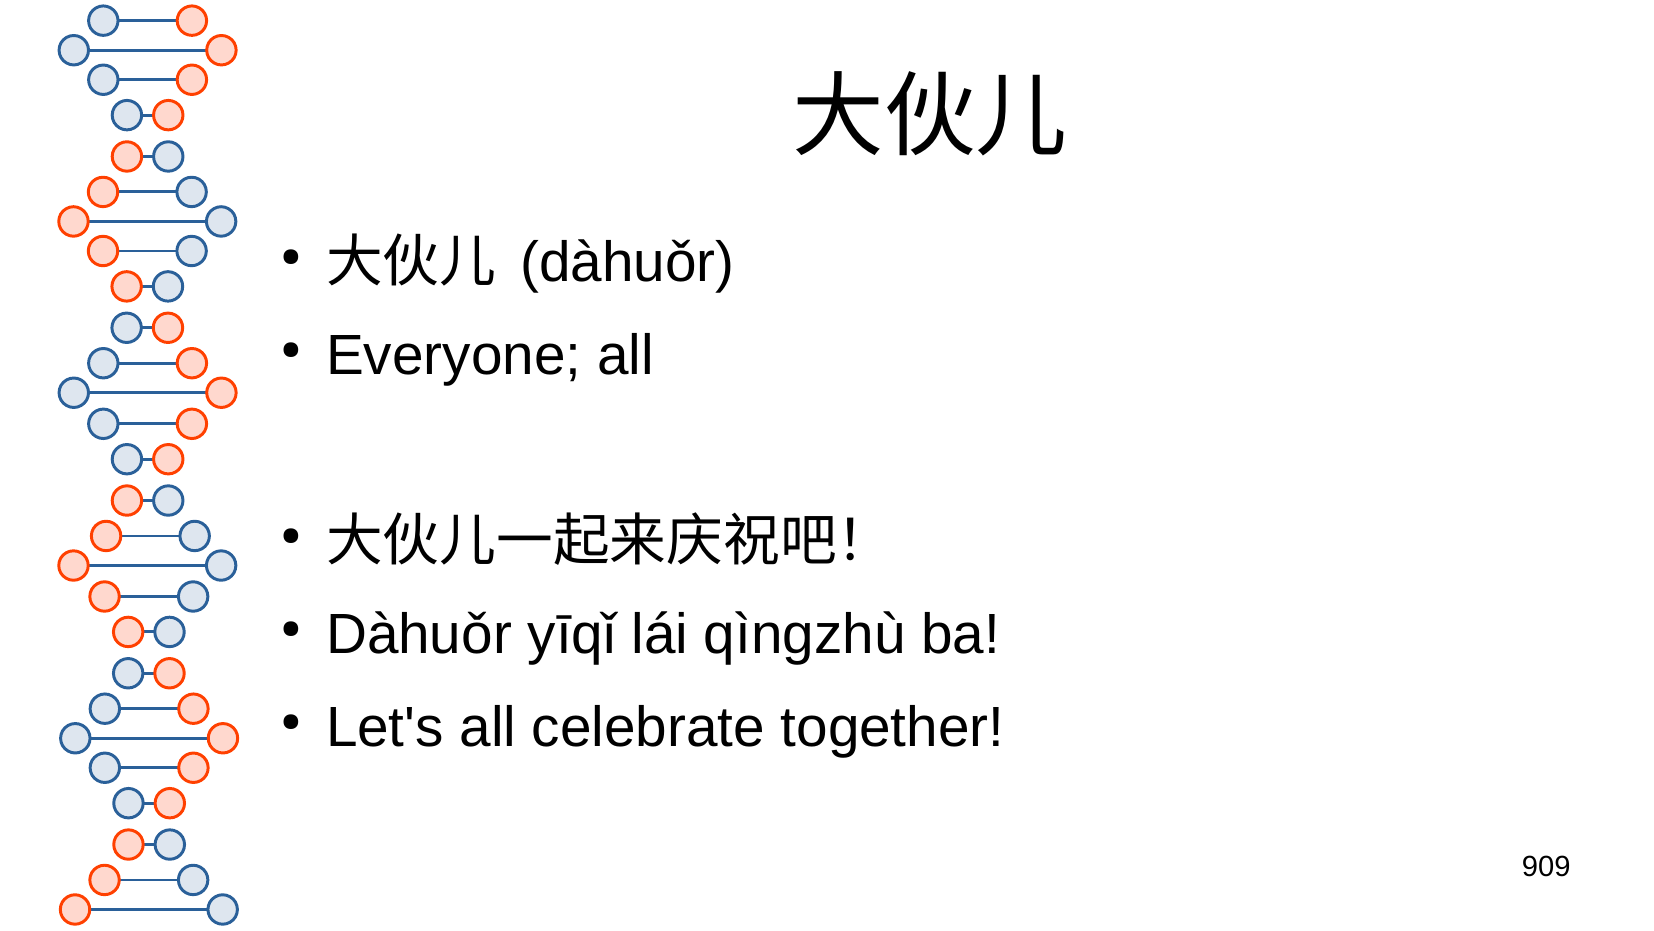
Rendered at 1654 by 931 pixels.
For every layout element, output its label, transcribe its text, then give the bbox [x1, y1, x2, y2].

title 大伙儿 [265, 35, 1595, 189]
list 大伙儿 (dàhuǒr) Everyone; all 大伙儿一起来庆祝吧！ Dàhuǒr yīqǐ lái qìngzhù ba! Let's all celebrate together! [265, 224, 1595, 764]
